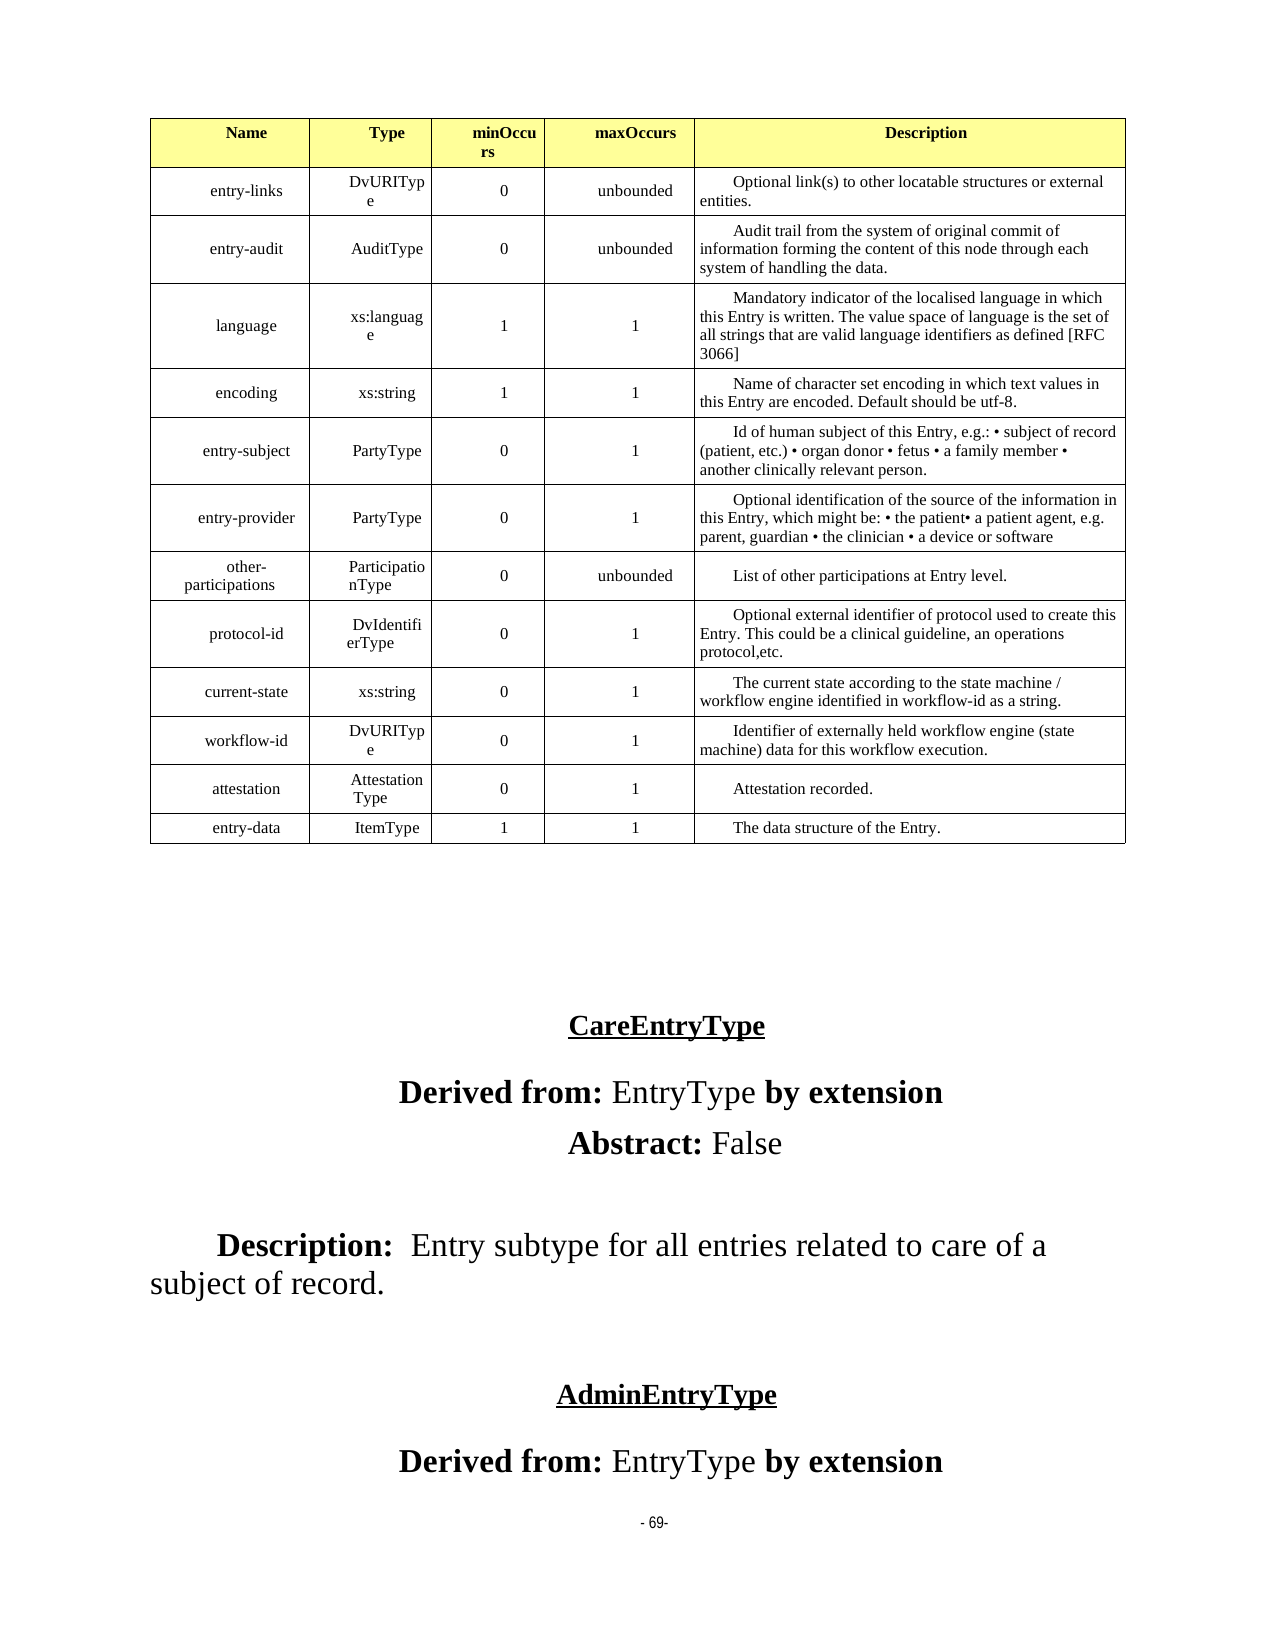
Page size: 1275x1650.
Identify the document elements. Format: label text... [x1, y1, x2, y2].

table_cell Optional external identifier of protocol used to create this Entry. This could be a clinical guideline, an operations protocol,etc. [695, 601, 1125, 667]
table_cell protocol-id [151, 601, 309, 667]
text Description: Entry subtype for all entries related to care of a subject of record. [150, 1225, 1125, 1302]
table_cell 1 [545, 814, 694, 843]
table_cell current-state [151, 668, 309, 716]
table_cell PartyType [310, 418, 431, 484]
table_cell 1 [545, 369, 694, 417]
table_cell Attestation recorded. [695, 765, 1125, 813]
table_cell Identifier of externally held workflow engine (state machine) data for this workflow execution. [695, 717, 1125, 764]
table_cell 1 [432, 814, 544, 843]
text AdminEntryType [150, 1377, 1125, 1411]
table_cell 0 [432, 216, 544, 283]
text Abstract: False [150, 1123, 1125, 1161]
table_cell unbounded [545, 168, 694, 215]
table_cell 0 [432, 485, 544, 551]
table_cell DvIdentifierType [310, 601, 431, 667]
table_cell Audit trail from the system of original commit of information forming the content of this node through each system of handling the data. [695, 216, 1125, 283]
table_header Name [151, 119, 309, 167]
table_cell attestation [151, 765, 309, 813]
table_cell Optional link(s) to other locatable structures or external entities. [695, 168, 1125, 215]
table_cell ItemType [310, 814, 431, 843]
table_cell entry-data [151, 814, 309, 843]
table_cell entry-provider [151, 485, 309, 551]
table_cell The current state according to the state machine / workflow engine identified in workflow-id as a string. [695, 668, 1125, 716]
table_cell 1 [545, 668, 694, 716]
text CareEntryType [150, 1008, 1125, 1042]
table_cell 0 [432, 765, 544, 813]
table_cell 0 [432, 552, 544, 600]
table_cell 1 [545, 284, 694, 368]
table_cell 0 [432, 601, 544, 667]
table_cell 0 [432, 418, 544, 484]
text Derived from: EntryType by extension [150, 1072, 1125, 1111]
table_cell Optional identification of the source of the information in this Entry, which might be: • the patient• a patient agent, e.g. parent, guardian • the clinician • a device or software [695, 485, 1125, 551]
table_header Description [695, 119, 1125, 167]
table_cell workflow-id [151, 717, 309, 764]
table_cell xs:language [310, 284, 431, 368]
table_header minOccurs [432, 119, 544, 167]
table_cell PartyType [310, 485, 431, 551]
table_cell 0 [432, 668, 544, 716]
table_cell encoding [151, 369, 309, 417]
table_cell language [151, 284, 309, 368]
table_cell Mandatory indicator of the localised language in which this Entry is written. The value space of language is the set of all strings that are valid language identifiers as defined [RFC 3066] [695, 284, 1125, 368]
table_cell unbounded [545, 216, 694, 283]
table_cell The data structure of the Entry. [695, 814, 1125, 843]
text Derived from: EntryType by extension [150, 1441, 1125, 1479]
table_cell entry-links [151, 168, 309, 215]
table_header Type [310, 119, 431, 167]
table_cell other-participations [151, 552, 309, 600]
table_cell entry-audit [151, 216, 309, 283]
table_cell 1 [545, 418, 694, 484]
table_cell DvURIType [310, 717, 431, 764]
table_cell unbounded [545, 552, 694, 600]
table_cell AttestationType [310, 765, 431, 813]
table_cell Name of character set encoding in which text values in this Entry are encoded. Default should be utf-8. [695, 369, 1125, 417]
table_cell xs:string [310, 369, 431, 417]
table_cell DvURIType [310, 168, 431, 215]
table_cell entry-subject [151, 418, 309, 484]
table_cell 1 [545, 485, 694, 551]
table_cell 1 [432, 284, 544, 368]
table_cell 1 [432, 369, 544, 417]
table_cell 0 [432, 717, 544, 764]
table_cell Id of human subject of this Entry, e.g.: • subject of record (patient, etc.) • organ donor • fetus • a family member • another clinically relevant person. [695, 418, 1125, 484]
table_cell 1 [545, 717, 694, 764]
table_cell AuditType [310, 216, 431, 283]
table_cell 1 [545, 601, 694, 667]
table_header maxOccurs [545, 119, 694, 167]
table_cell List of other participations at Entry level. [695, 552, 1125, 600]
table_cell xs:string [310, 668, 431, 716]
table_cell 0 [432, 168, 544, 215]
table_cell ParticipationType [310, 552, 431, 600]
table_cell 1 [545, 765, 694, 813]
